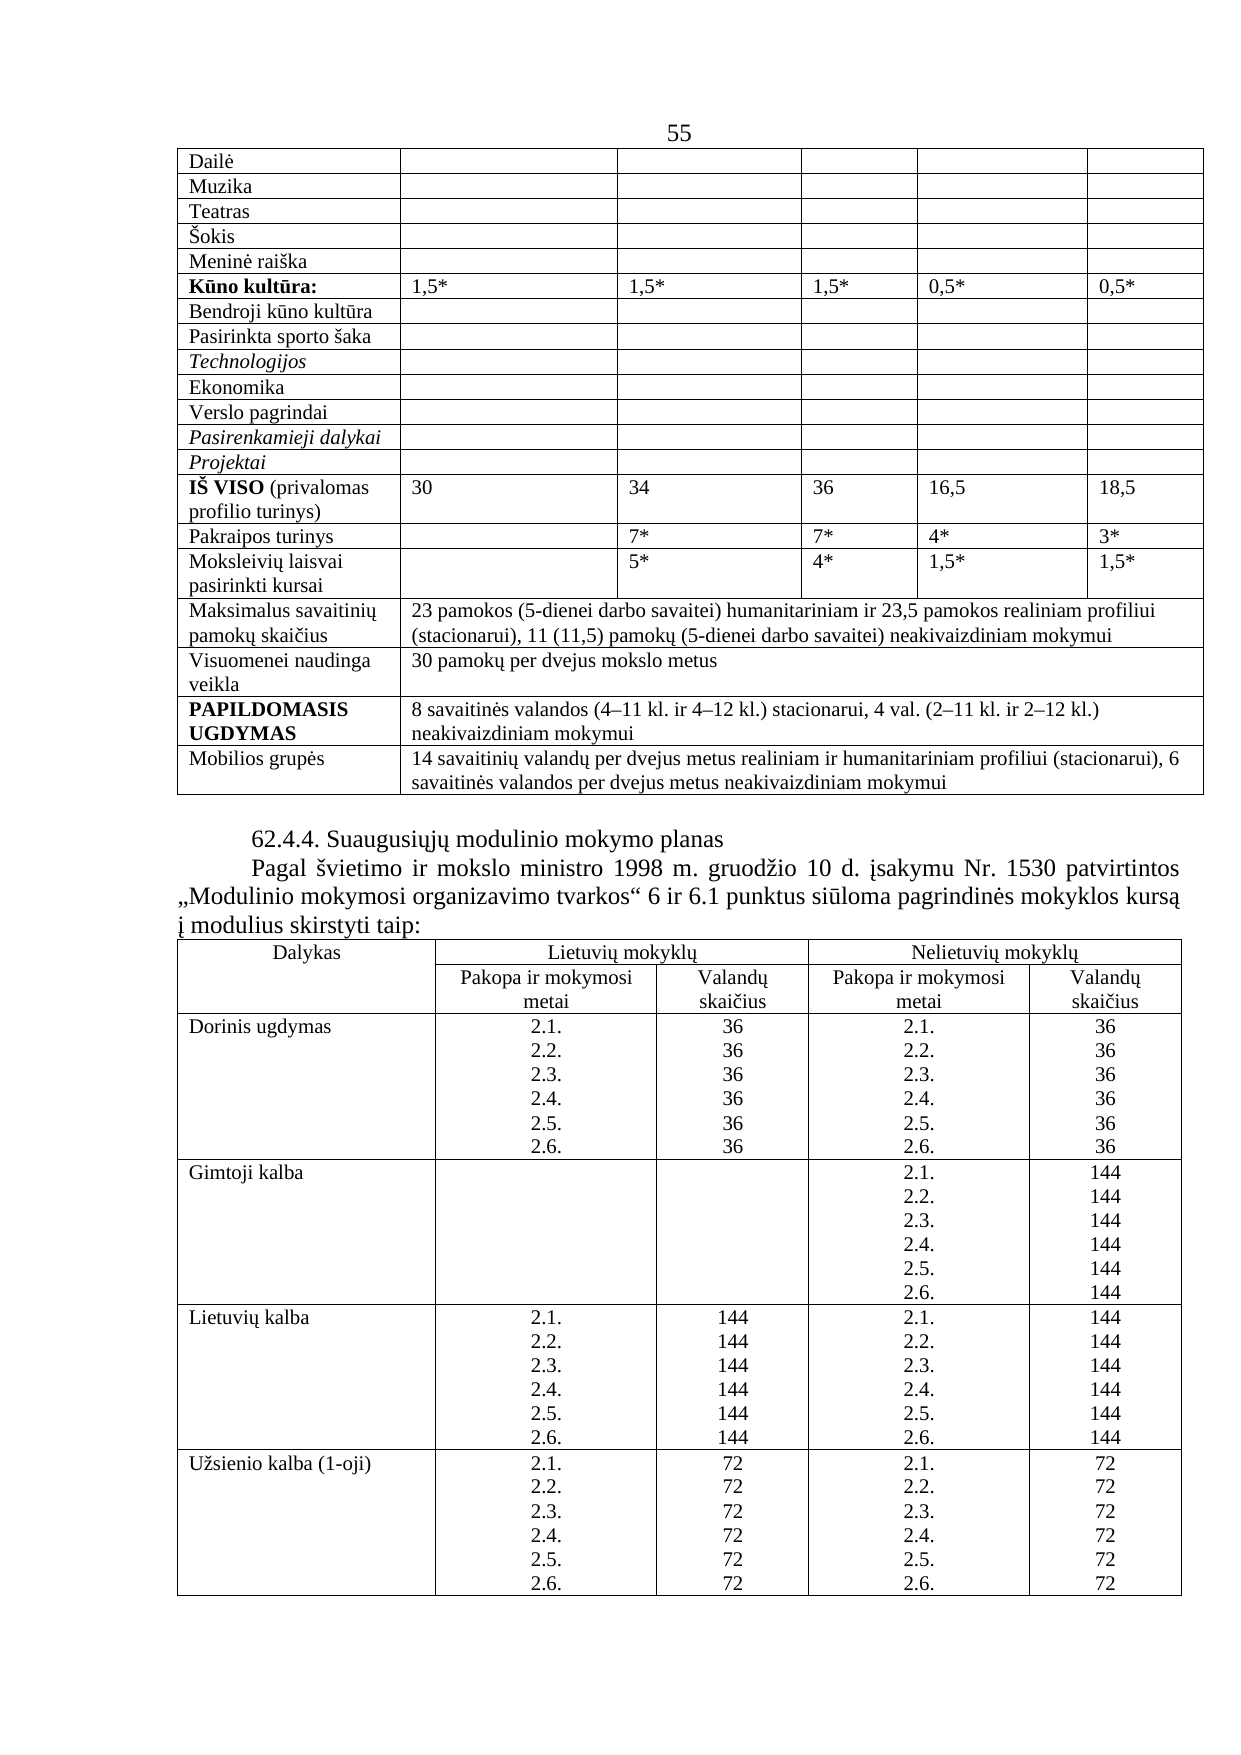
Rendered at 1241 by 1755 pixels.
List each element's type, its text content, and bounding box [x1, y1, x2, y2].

table_cell [618, 249, 801, 273]
table_cell [1088, 400, 1203, 424]
table_cell 30 pamokų per dvejus mokslo metus [401, 648, 1203, 696]
table_cell 2.1. 2.2. 2.3. 2.4. 2.5. 2.6. [809, 1450, 1029, 1595]
table_cell [918, 224, 1087, 248]
table_cell 23 pamokos (5-dienei darbo savaitei) humanitariniam ir 23,5 pamokos realiniam profiliui (stacionarui), 11 (11,5) pamokų (5-dienei darbo savaitei) neakivaizdiniam mokymui [401, 599, 1203, 647]
table_cell Mobilios grupės [178, 746, 400, 794]
table_cell [618, 224, 801, 248]
table_cell 1,5* [401, 274, 617, 298]
table_cell 30 [401, 475, 617, 523]
table_cell Pakopa ir mokymosi metai [436, 965, 656, 1013]
table_cell 2.1. 2.2. 2.3. 2.4. 2.5. 2.6. [809, 1305, 1029, 1449]
table_cell [1088, 425, 1203, 449]
table_cell 16,5 [918, 475, 1087, 523]
table_cell [618, 425, 801, 449]
table_cell 2.1. 2.2. 2.3. 2.4. 2.5. 2.6. [809, 1160, 1029, 1304]
table_cell 2.1. 2.2. 2.3. 2.4. 2.5. 2.6. [436, 1014, 656, 1158]
table_cell [401, 524, 617, 548]
table_cell [618, 400, 801, 424]
table_cell [618, 324, 801, 348]
table_cell Projektai [178, 450, 400, 474]
table_cell [802, 400, 917, 424]
text Pagal švietimo ir mokslo ministro 1998 m. gruodžio 10 d. įsakymu Nr. 1530 patvirtintos „Modulinio mokymosi organizavimo tvarkos“ 6 ir 6.1 punktus siūloma pagrindinės mokyklos kursą į modulius skirstyti taip: [177, 853, 1181, 939]
table_cell [401, 324, 617, 348]
table_cell 1,5* [1088, 549, 1203, 597]
table_cell Meninė raiška [178, 249, 400, 273]
table_cell Teatras [178, 199, 400, 223]
table_cell IŠ VISO (privalomas profilio turinys) [178, 475, 400, 523]
table_cell [401, 450, 617, 474]
table_cell Kūno kultūra: [178, 274, 400, 298]
table_cell 14 savaitinių valandų per dvejus metus realiniam ir humanitariniam profiliui (stacionarui), 6 savaitinės valandos per dvejus metus neakivaizdiniam mokymui [401, 746, 1203, 794]
table_header Dalykas [178, 940, 435, 1013]
table_cell Pasirenkamieji dalykai [178, 425, 400, 449]
table_cell [918, 375, 1087, 399]
table_cell Šokis [178, 224, 400, 248]
table_cell 4* [918, 524, 1087, 548]
table_cell 1,5* [918, 549, 1087, 597]
table_cell Valandų skaičius [657, 965, 808, 1013]
table_cell 1,5* [618, 274, 801, 298]
table_cell [918, 249, 1087, 273]
table_cell [918, 149, 1087, 173]
table_cell Gimtoji kalba [178, 1160, 435, 1304]
table_cell 144 144 144 144 144 144 [657, 1305, 808, 1449]
table_cell [618, 199, 801, 223]
table_cell [918, 450, 1087, 474]
table_cell [401, 425, 617, 449]
table_cell [802, 375, 917, 399]
table_cell [1088, 149, 1203, 173]
table_cell [918, 425, 1087, 449]
table_cell 2.1. 2.2. 2.3. 2.4. 2.5. 2.6. [436, 1450, 656, 1595]
table_cell [618, 450, 801, 474]
table_cell [401, 149, 617, 173]
table_header Lietuvių mokyklų [436, 940, 808, 964]
table_cell 36 36 36 36 36 36 [1030, 1014, 1181, 1158]
table_cell Dailė [178, 149, 400, 173]
table_cell [802, 174, 917, 198]
table_cell [802, 199, 917, 223]
table_cell 7* [802, 524, 917, 548]
table_cell [401, 199, 617, 223]
table_cell 2.1. 2.2. 2.3. 2.4. 2.5. 2.6. [436, 1305, 656, 1449]
table_cell Visuomenei naudinga veikla [178, 648, 400, 696]
table_cell Lietuvių kalba [178, 1305, 435, 1449]
table_cell [918, 174, 1087, 198]
table_cell [401, 400, 617, 424]
table_cell [1088, 249, 1203, 273]
table_cell Dorinis ugdymas [178, 1014, 435, 1158]
table_cell Valandų skaičius [1030, 965, 1181, 1013]
table_cell [802, 299, 917, 323]
table_cell Pakopa ir mokymosi metai [809, 965, 1029, 1013]
table_cell [1088, 375, 1203, 399]
table_cell [657, 1160, 808, 1304]
table_cell [618, 299, 801, 323]
table_cell [1088, 324, 1203, 348]
table_cell 144 144 144 144 144 144 [1030, 1305, 1181, 1449]
table_cell Užsienio kalba (1-oji) [178, 1450, 435, 1595]
table_cell [918, 350, 1087, 373]
table_cell Pakraipos turinys [178, 524, 400, 548]
text 62.4.4. Suaugusiųjų modulinio mokymo planas [177, 824, 1181, 853]
table_cell 36 [802, 475, 917, 523]
table_cell 1,5* [802, 274, 917, 298]
table_cell 36 36 36 36 36 36 [657, 1014, 808, 1158]
table_cell 0,5* [918, 274, 1087, 298]
table_cell [1088, 199, 1203, 223]
table_cell [618, 350, 801, 373]
table_cell Pasirinkta sporto šaka [178, 324, 400, 348]
table_cell [618, 174, 801, 198]
table_cell [802, 450, 917, 474]
table_cell [1088, 450, 1203, 474]
table_cell 3* [1088, 524, 1203, 548]
table_cell [401, 549, 617, 597]
table_cell [436, 1160, 656, 1304]
table_cell [918, 324, 1087, 348]
table_header Nelietuvių mokyklų [809, 940, 1181, 964]
table_cell [918, 299, 1087, 323]
table_cell Muzika [178, 174, 400, 198]
table_cell [401, 299, 617, 323]
table_cell [401, 375, 617, 399]
table_cell Ekonomika [178, 375, 400, 399]
table_cell [918, 400, 1087, 424]
table_cell 18,5 [1088, 475, 1203, 523]
table_cell [1088, 174, 1203, 198]
table_cell [401, 174, 617, 198]
table_cell [918, 199, 1087, 223]
table_cell [1088, 299, 1203, 323]
table_cell Verslo pagrindai [178, 400, 400, 424]
table_cell [802, 149, 917, 173]
table_cell [618, 149, 801, 173]
table_cell [802, 224, 917, 248]
table_cell 0,5* [1088, 274, 1203, 298]
table_cell Bendroji kūno kultūra [178, 299, 400, 323]
table_cell [802, 425, 917, 449]
table_cell Moksleivių laisvai pasirinkti kursai [178, 549, 400, 597]
table_cell 34 [618, 475, 801, 523]
table_cell 72 72 72 72 72 72 [1030, 1450, 1181, 1595]
table_cell [618, 375, 801, 399]
table_cell 5* [618, 549, 801, 597]
table_cell [401, 350, 617, 373]
table_cell 7* [618, 524, 801, 548]
table_cell [802, 249, 917, 273]
table_cell 144 144 144 144 144 144 [1030, 1160, 1181, 1304]
table_cell [401, 224, 617, 248]
table_cell [1088, 224, 1203, 248]
table_cell 4* [802, 549, 917, 597]
table_cell 8 savaitinės valandos (4–11 kl. ir 4–12 kl.) stacionarui, 4 val. (2–11 kl. ir 2–12 kl.) neakivaizdiniam mokymui [401, 697, 1203, 745]
table_cell PAPILDOMASIS UGDYMAS [178, 697, 400, 745]
table_cell 72 72 72 72 72 72 [657, 1450, 808, 1595]
table_cell Maksimalus savaitinių pamokų skaičius [178, 599, 400, 647]
table_cell Technologijos [178, 350, 400, 373]
table_cell [401, 249, 617, 273]
table_cell [802, 324, 917, 348]
table_cell 2.1. 2.2. 2.3. 2.4. 2.5. 2.6. [809, 1014, 1029, 1158]
table_cell [1088, 350, 1203, 373]
table_cell [802, 350, 917, 373]
